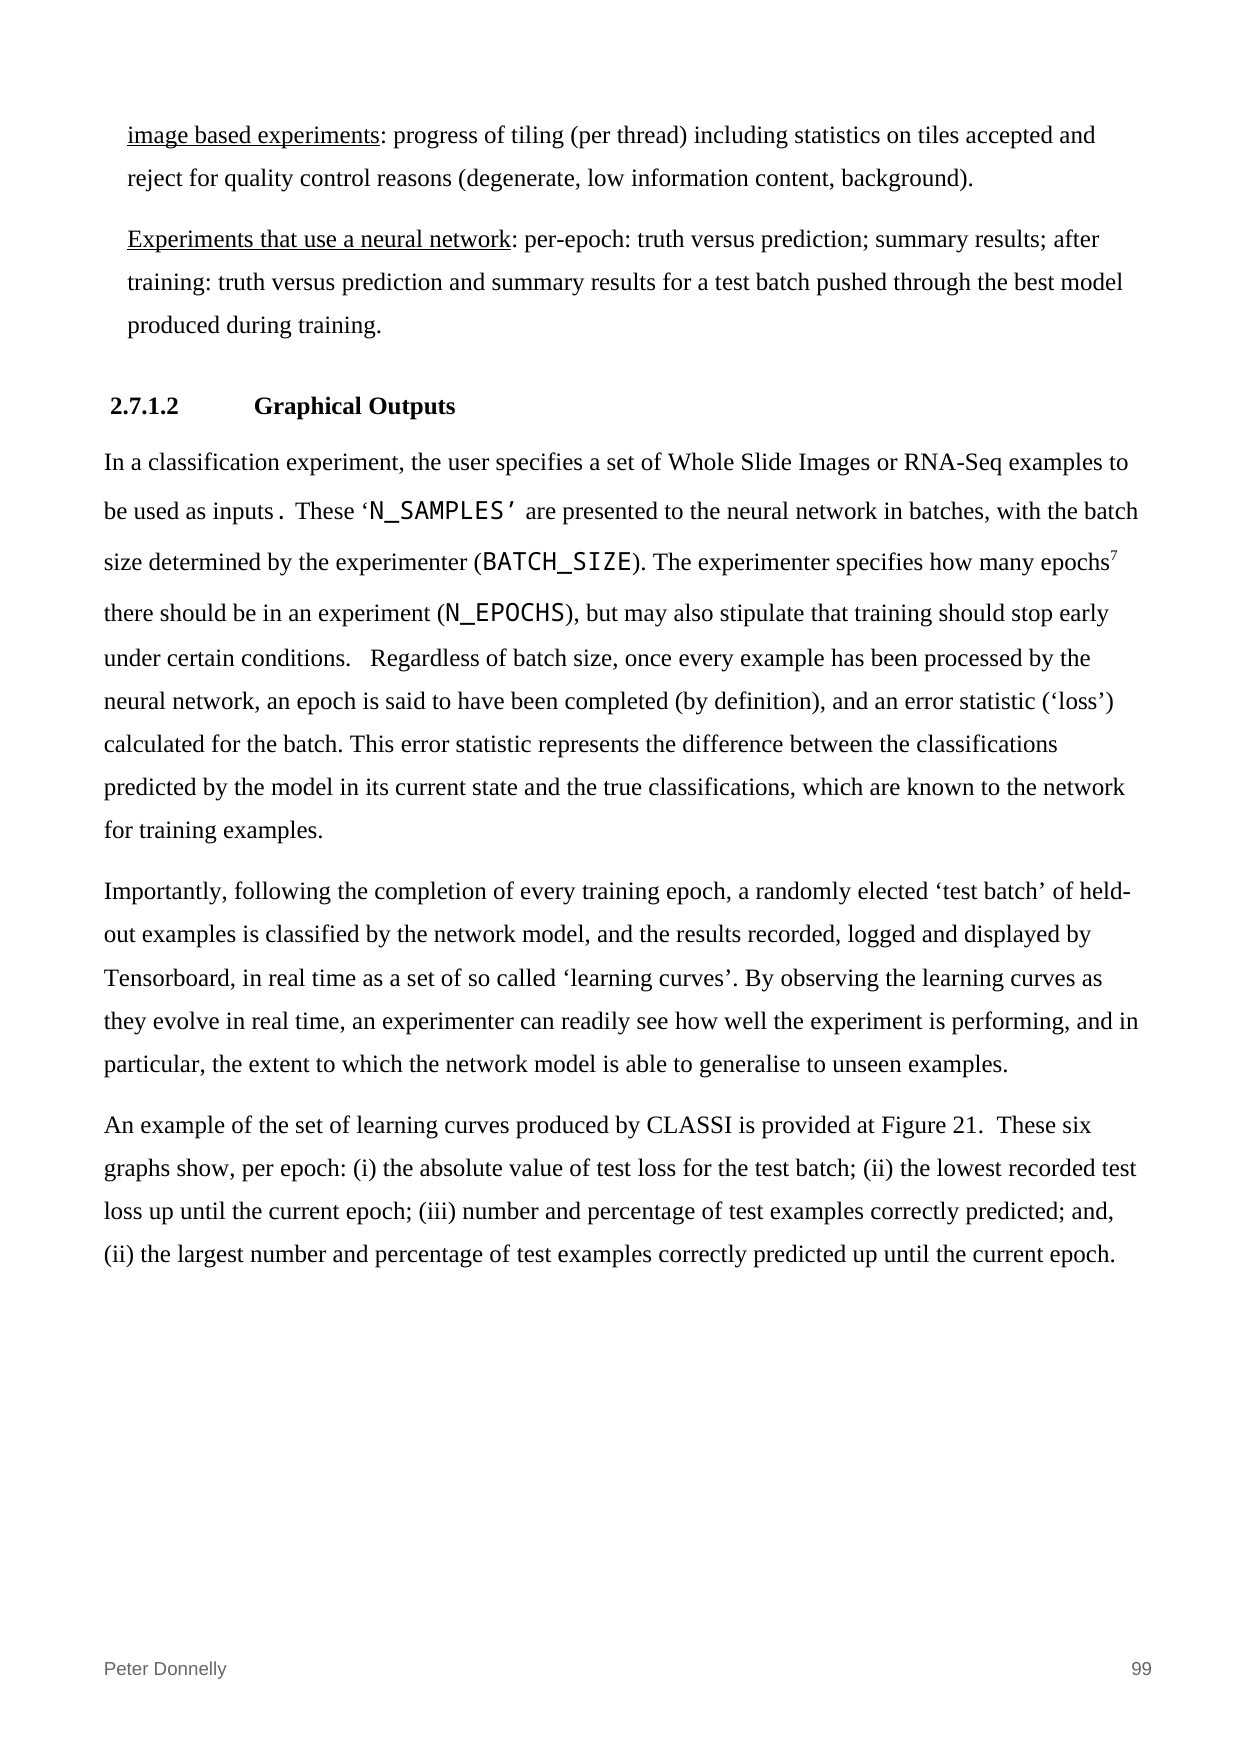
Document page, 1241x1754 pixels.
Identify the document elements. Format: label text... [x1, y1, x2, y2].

text image based experiments: progress of tiling (per thread) including statistics on tiles accepted and reject for quality control reasons (degenerate, low information content, background). [127, 120, 1146, 192]
text Experiments that use a neural network: per-epoch: truth versus prediction; summary results; after training: truth versus prediction and summary results for a test batch pushed through the best model produced during training. [127, 224, 1146, 339]
text Importantly, following the completion of every training epoch, a randomly elected ‘test batch’ of held-out examples is classified by the network model, and the results recorded, logged and displayed by Tensorboard, in real time as a set of so called ‘learning curves’. By observing the learning curves as they evolve in real time, an experimenter can readily see how well the experiment is performing, and in particular, the extent to which the network model is able to generalise to unseen examples. [103, 876, 1146, 1078]
text An example of the set of learning curves produced by CLASSI is provided at Figure 21. These six graphs show, per epoch: (i) the absolute value of test loss for the test batch; (ii) the lowest recorded test loss up until the current epoch; (iii) number and percentage of test examples correctly predicted; and, (ii) the largest number and percentage of test examples correctly predicted up until the current epoch. [103, 1110, 1146, 1268]
subtitle Graphical Outputs [103, 391, 1146, 420]
text In a classification experiment, the user specifies a set of Whole Slide Images or RNA-Seq examples to be used as inputs. These ‘N_SAMPLES’ are presented to the neural network in batches, with the batch size determined by the experimenter (BATCH_SIZE). The experimenter specifies how many epochs there should be in an experiment (N_EPOCHS), but may also stipulate that training should stop early under certain conditions. Regardless of batch size, once every example has been processed by the neural network, an epoch is said to have been completed (by definition), and an error statistic (‘loss’) calculated for the batch. This error statistic represents the difference between the classifications predicted by the model in its current state and the true classifications, which are known to the network for training examples. [103, 447, 1146, 844]
